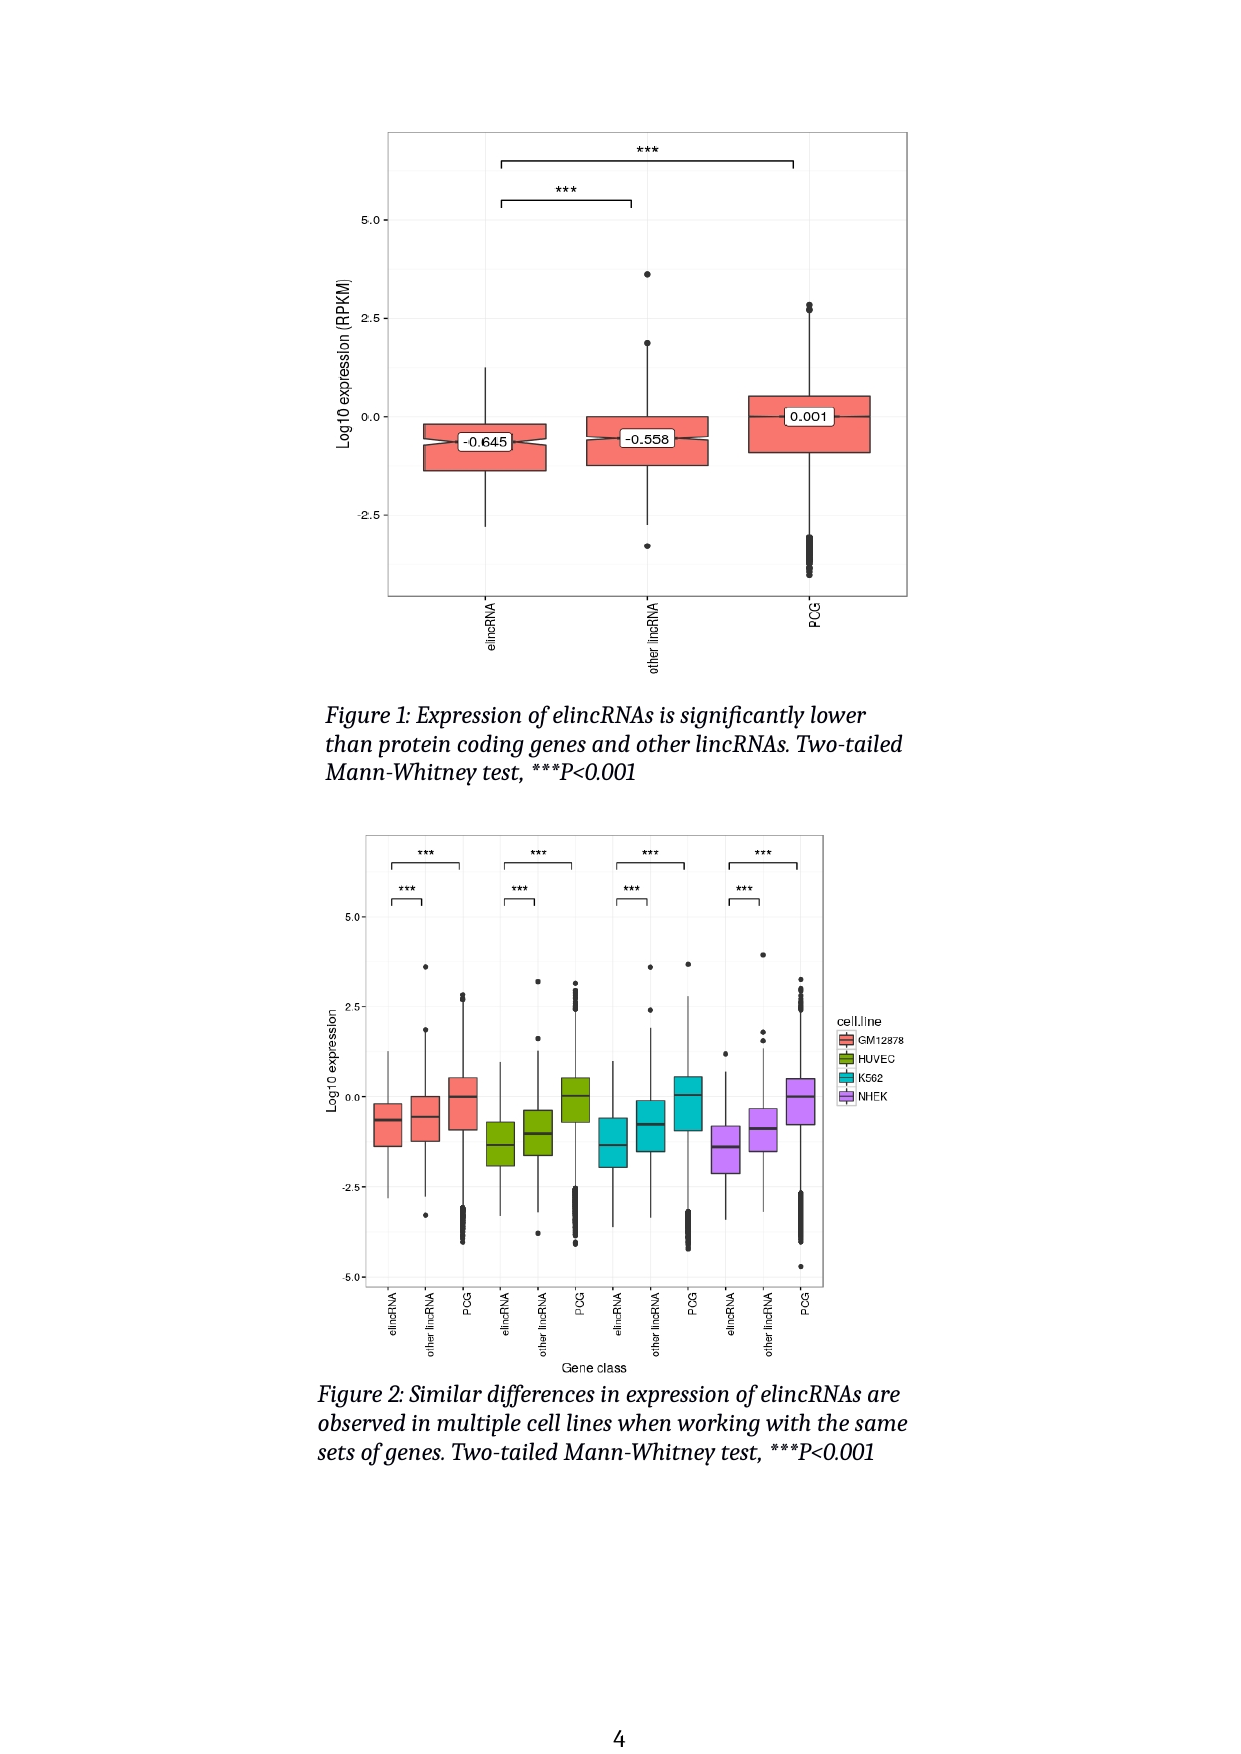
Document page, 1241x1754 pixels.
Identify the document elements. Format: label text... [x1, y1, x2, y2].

text Figure 2: Similar differences in expression of elincRNAs are observed in multiple cell lines when working with the same sets of genes. Two-tailed Mann-Whitney test, ***P<0.001 [317, 1381, 923, 1466]
picture [317, 828, 923, 1381]
text Figure 1: Expression of elincRNAs is significantly lower than protein coding genes and other lincRNAs. Two-tailed Mann-Whitney test, ***P<0.001 [325, 701, 915, 787]
picture [325, 124, 915, 701]
